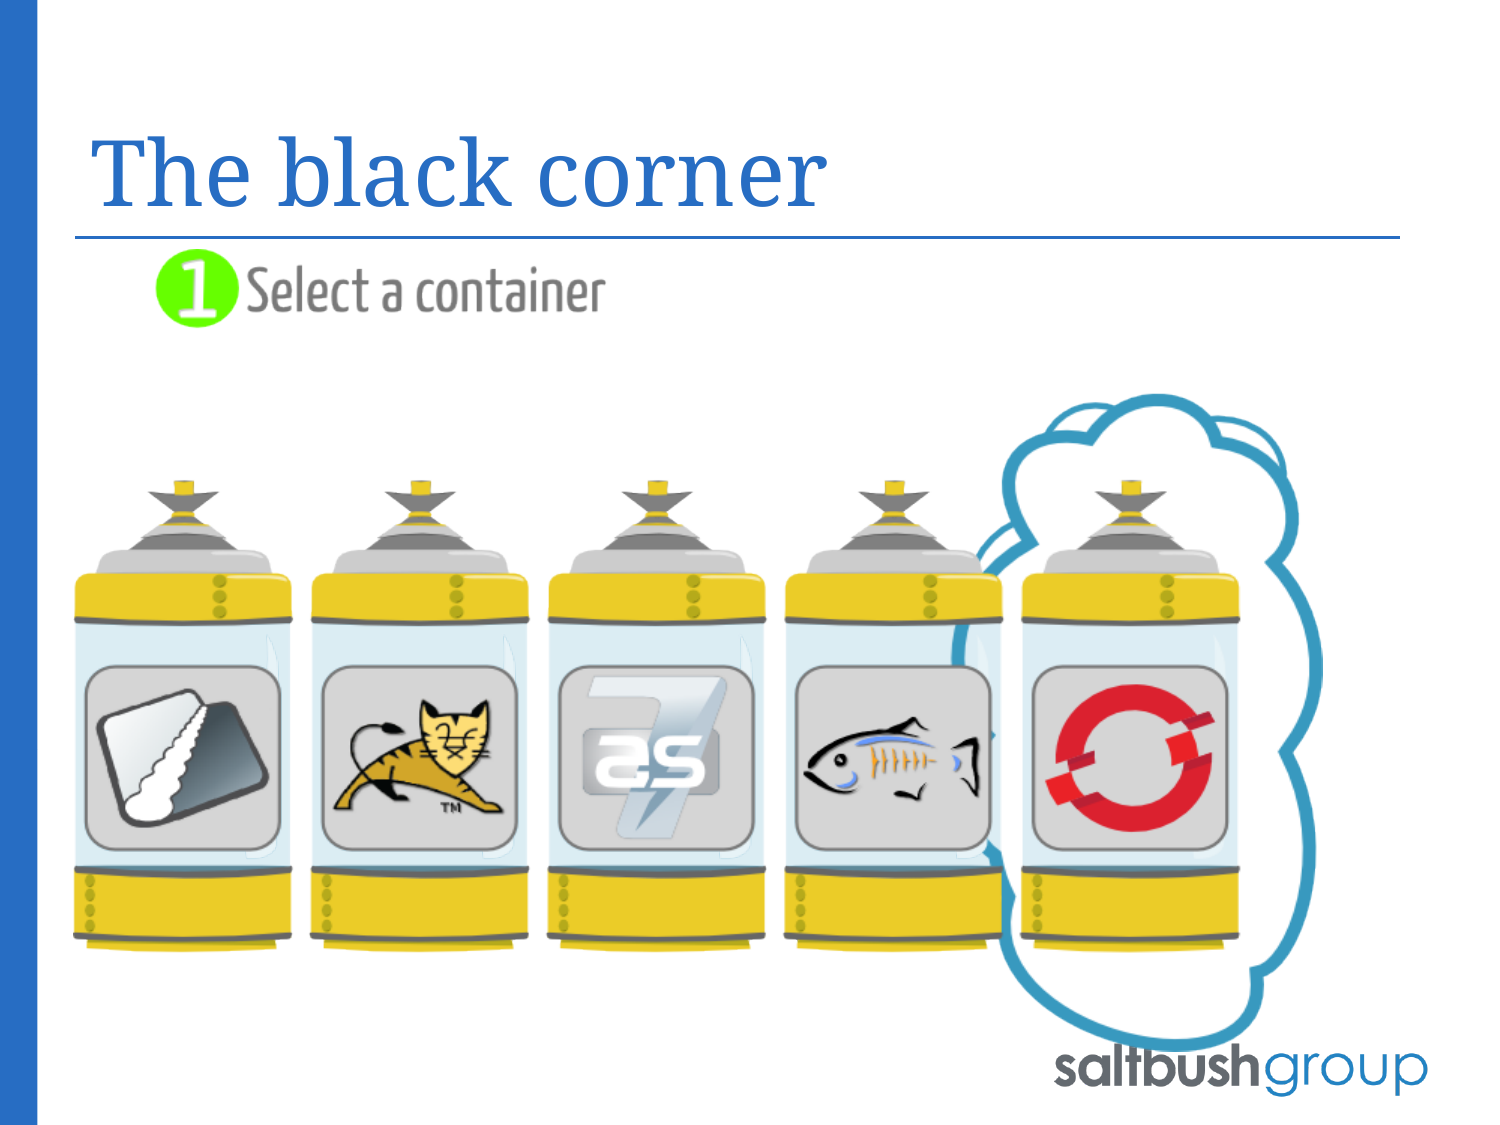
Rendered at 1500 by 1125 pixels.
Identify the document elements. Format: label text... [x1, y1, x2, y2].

title The black corner [75, 45, 1430, 233]
picture [73, 249, 1430, 1102]
